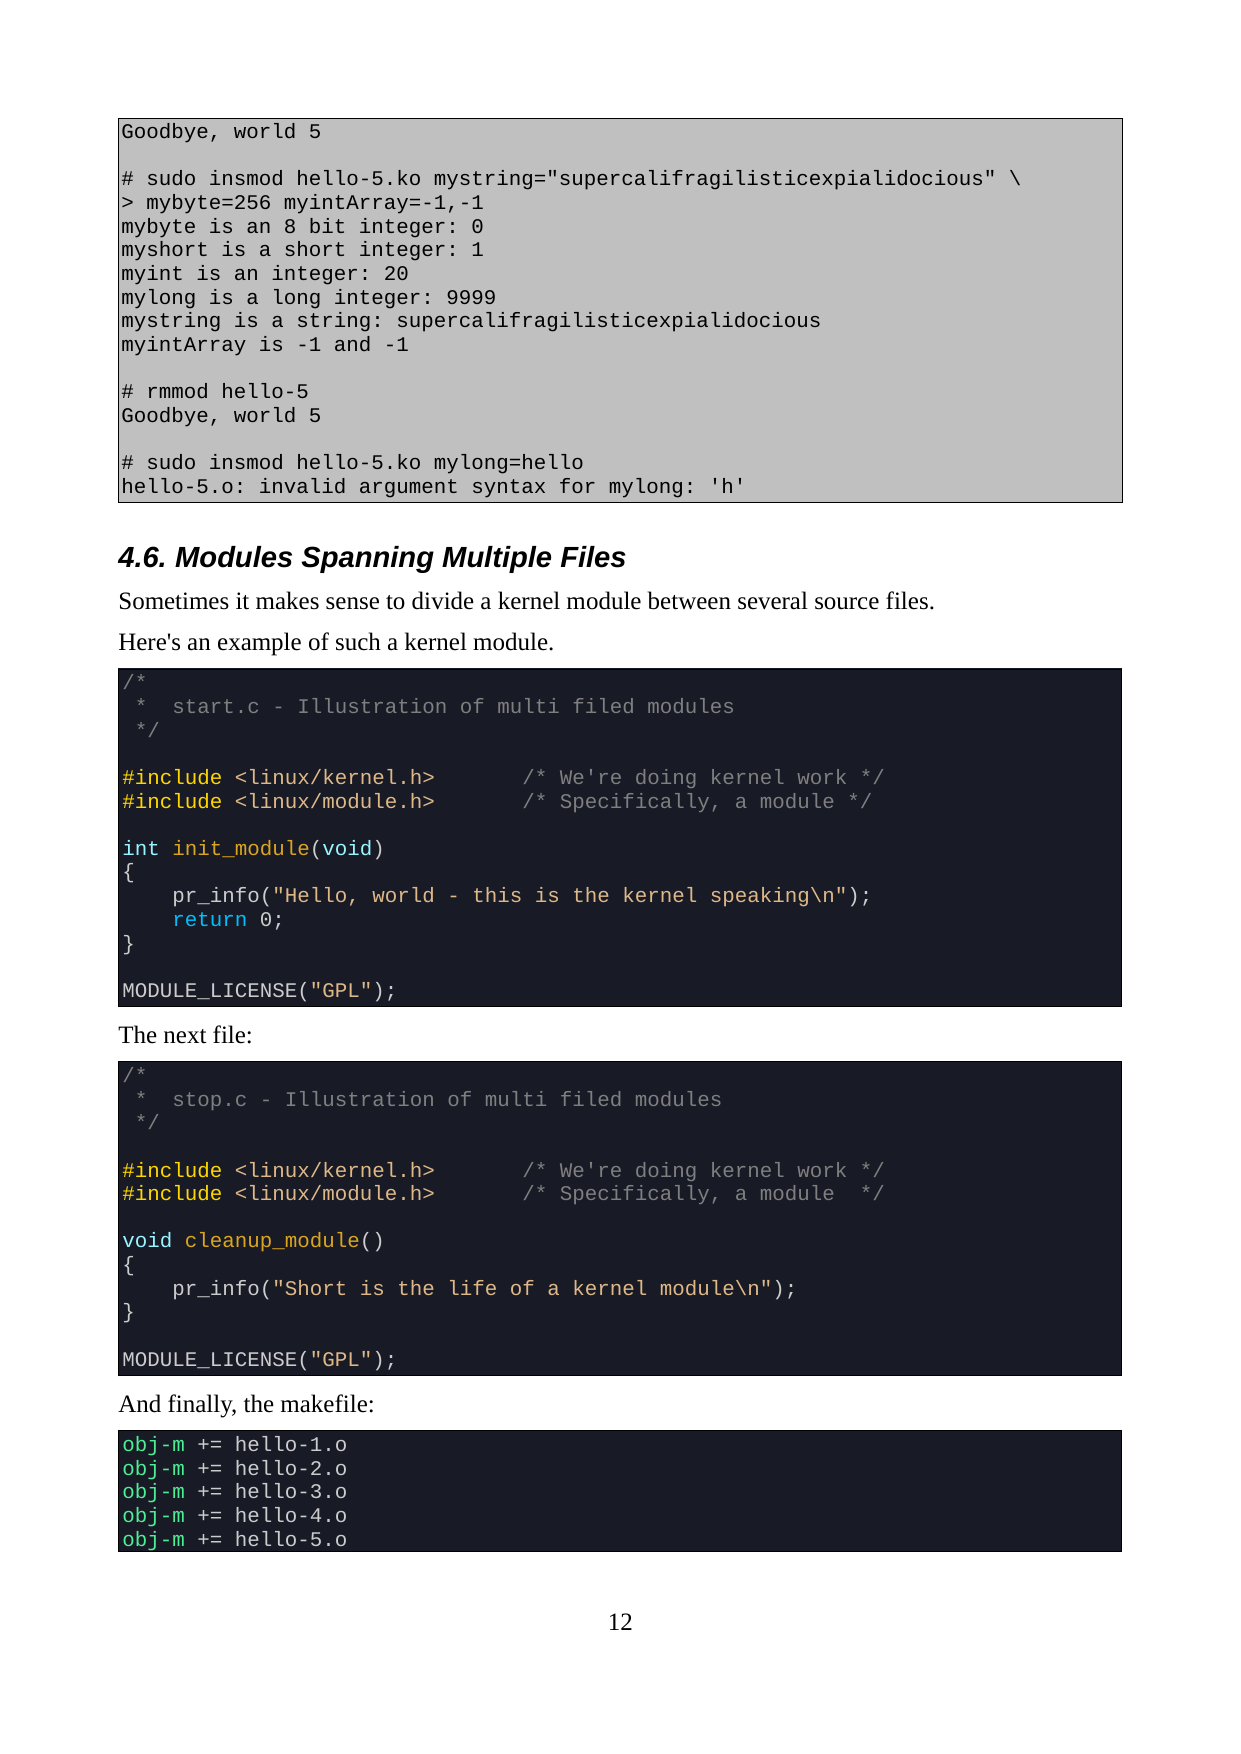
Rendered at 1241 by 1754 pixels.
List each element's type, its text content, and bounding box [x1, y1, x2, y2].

text #include <linux/kernel.h> /* We're doing kernel work */ [119, 763, 1121, 787]
text mystring is a string: supercalifragilisticexpialidocious [119, 307, 1122, 331]
text } [119, 1297, 1121, 1321]
text } [119, 928, 1121, 952]
text int init_module(void) [119, 834, 1121, 858]
text myshort is a short integer: 1 [119, 236, 1122, 260]
text MODULE_LICENSE("GPL"); [119, 976, 1121, 1006]
text { [119, 858, 1121, 881]
text #include <linux/module.h> /* Specifically, a module */ [119, 1179, 1121, 1203]
text obj-m += hello-2.o [119, 1454, 1121, 1477]
text obj-m += hello-5.o [119, 1524, 1121, 1551]
text myintArray is -1 and -1 [119, 331, 1122, 354]
text * start.c - Illustration of multi filed modules [119, 692, 1121, 716]
text #include <linux/kernel.h> /* We're doing kernel work */ [119, 1156, 1121, 1179]
text myint is an integer: 20 [119, 260, 1122, 284]
text hello-5.o: invalid argument syntax for mylong: 'h' [119, 473, 1122, 502]
text > mybyte=256 myintArray=-1,-1 [119, 189, 1122, 213]
text # rmmod hello-5 [119, 378, 1122, 402]
text obj-m += hello-3.o [119, 1477, 1121, 1501]
text MODULE_LICENSE("GPL"); [119, 1345, 1121, 1375]
text #include <linux/module.h> /* Specifically, a module */ [119, 787, 1121, 810]
text # sudo insmod hello-5.ko mylong=hello [119, 449, 1122, 473]
text mylong is a long integer: 9999 [119, 284, 1122, 307]
text pr_info("Short is the life of a kernel module\n"); [119, 1274, 1121, 1297]
text obj-m += hello-4.o [119, 1501, 1121, 1524]
text The next file: [118, 1020, 1122, 1048]
text /* [119, 670, 1121, 692]
text pr_info("Hello, world - this is the kernel speaking\n"); [119, 881, 1121, 905]
text return 0; [119, 905, 1121, 928]
text */ [119, 716, 1121, 739]
text # sudo insmod hello-5.ko mystring="supercalifragilisticexpialidocious" \ [119, 165, 1122, 189]
text Goodbye, world 5 [119, 402, 1122, 426]
text { [119, 1250, 1121, 1274]
text void cleanup_module() [119, 1227, 1121, 1250]
subtitle Modules Spanning Multiple Files [118, 540, 1122, 573]
text /* [119, 1062, 1121, 1085]
text Goodbye, world 5 [119, 119, 1122, 142]
text mybyte is an 8 bit integer: 0 [119, 213, 1122, 236]
text Sometimes it makes sense to divide a kernel module between several source files. [118, 586, 1122, 615]
text Here's an example of such a kernel module. [118, 627, 1122, 656]
text * stop.c - Illustration of multi filed modules [119, 1085, 1121, 1108]
text And finally, the makefile: [118, 1389, 1122, 1417]
text obj-m += hello-1.o [119, 1431, 1121, 1454]
text */ [119, 1108, 1121, 1132]
